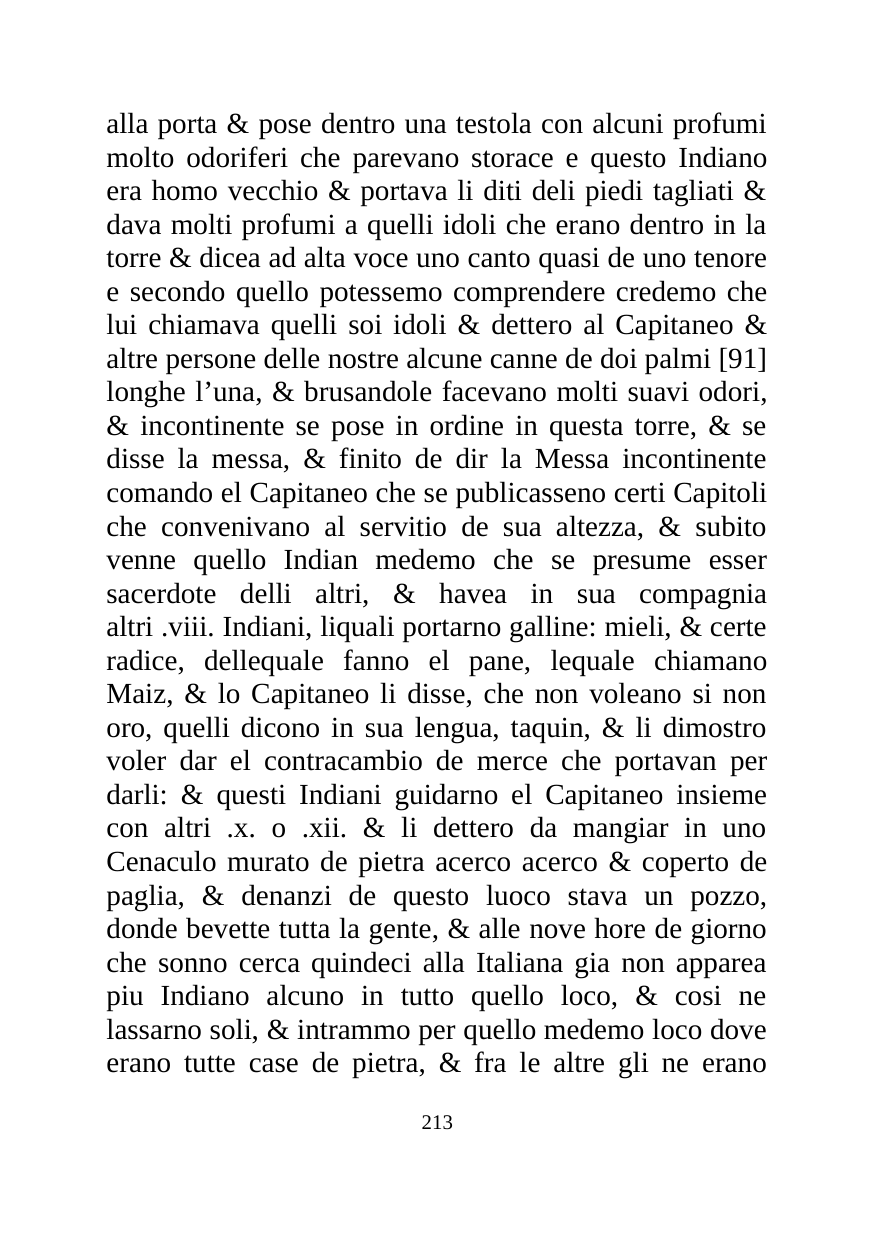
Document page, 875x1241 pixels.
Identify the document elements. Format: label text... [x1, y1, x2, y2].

text alla porta & pose dentro una testola con alcuni profumi molto odoriferi che parevano storace e questo Indiano era homo vecchio & portava li diti deli piedi tagliati & dava molti profumi a quelli idoli che erano dentro in la torre & dicea ad alta voce uno canto quasi de uno tenore e secondo quello potessemo comprendere credemo che lui chiamava quelli soi idoli & dettero al Capitaneo & altre persone delle nostre alcune canne de doi palmi [91] longhe l’una, & brusandole facevano molti suavi odori, & incontinente se pose in ordine in questa torre, & se disse la messa, & finito de dir la Messa incontinente comando el Capitaneo che se publicasseno certi Capitoli che convenivano al servitio de sua altezza, & subito venne quello Indian medemo che se presume esser sacerdote delli altri, & havea in sua compagnia altri .viii. Indiani, liquali portarno galline: mieli, & certe radice, dellequale fanno el pane, lequale chiamano Maiz, & lo Capitaneo li disse, che non voleano si non oro, quelli dicono in sua lengua, taquin, & li dimostro voler dar el contracambio de merce che portavan per darli: & questi Indiani guidarno el Capitaneo insieme con altri .x. o .xii. & li dettero da mangiar in uno Cenaculo murato de pietra acerco acerco & coperto de paglia, & denanzi de questo luoco stava un pozzo, donde bevette tutta la gente, & alle nove hore de giorno che sonno cerca quindeci alla Italiana gia non apparea piu Indiano alcuno in tutto quello loco, & cosi ne lassarno soli, & intrammo per quello medemo loco dove erano tutte case de pietra, & fra le altre gli ne erano [106, 106, 768, 1079]
